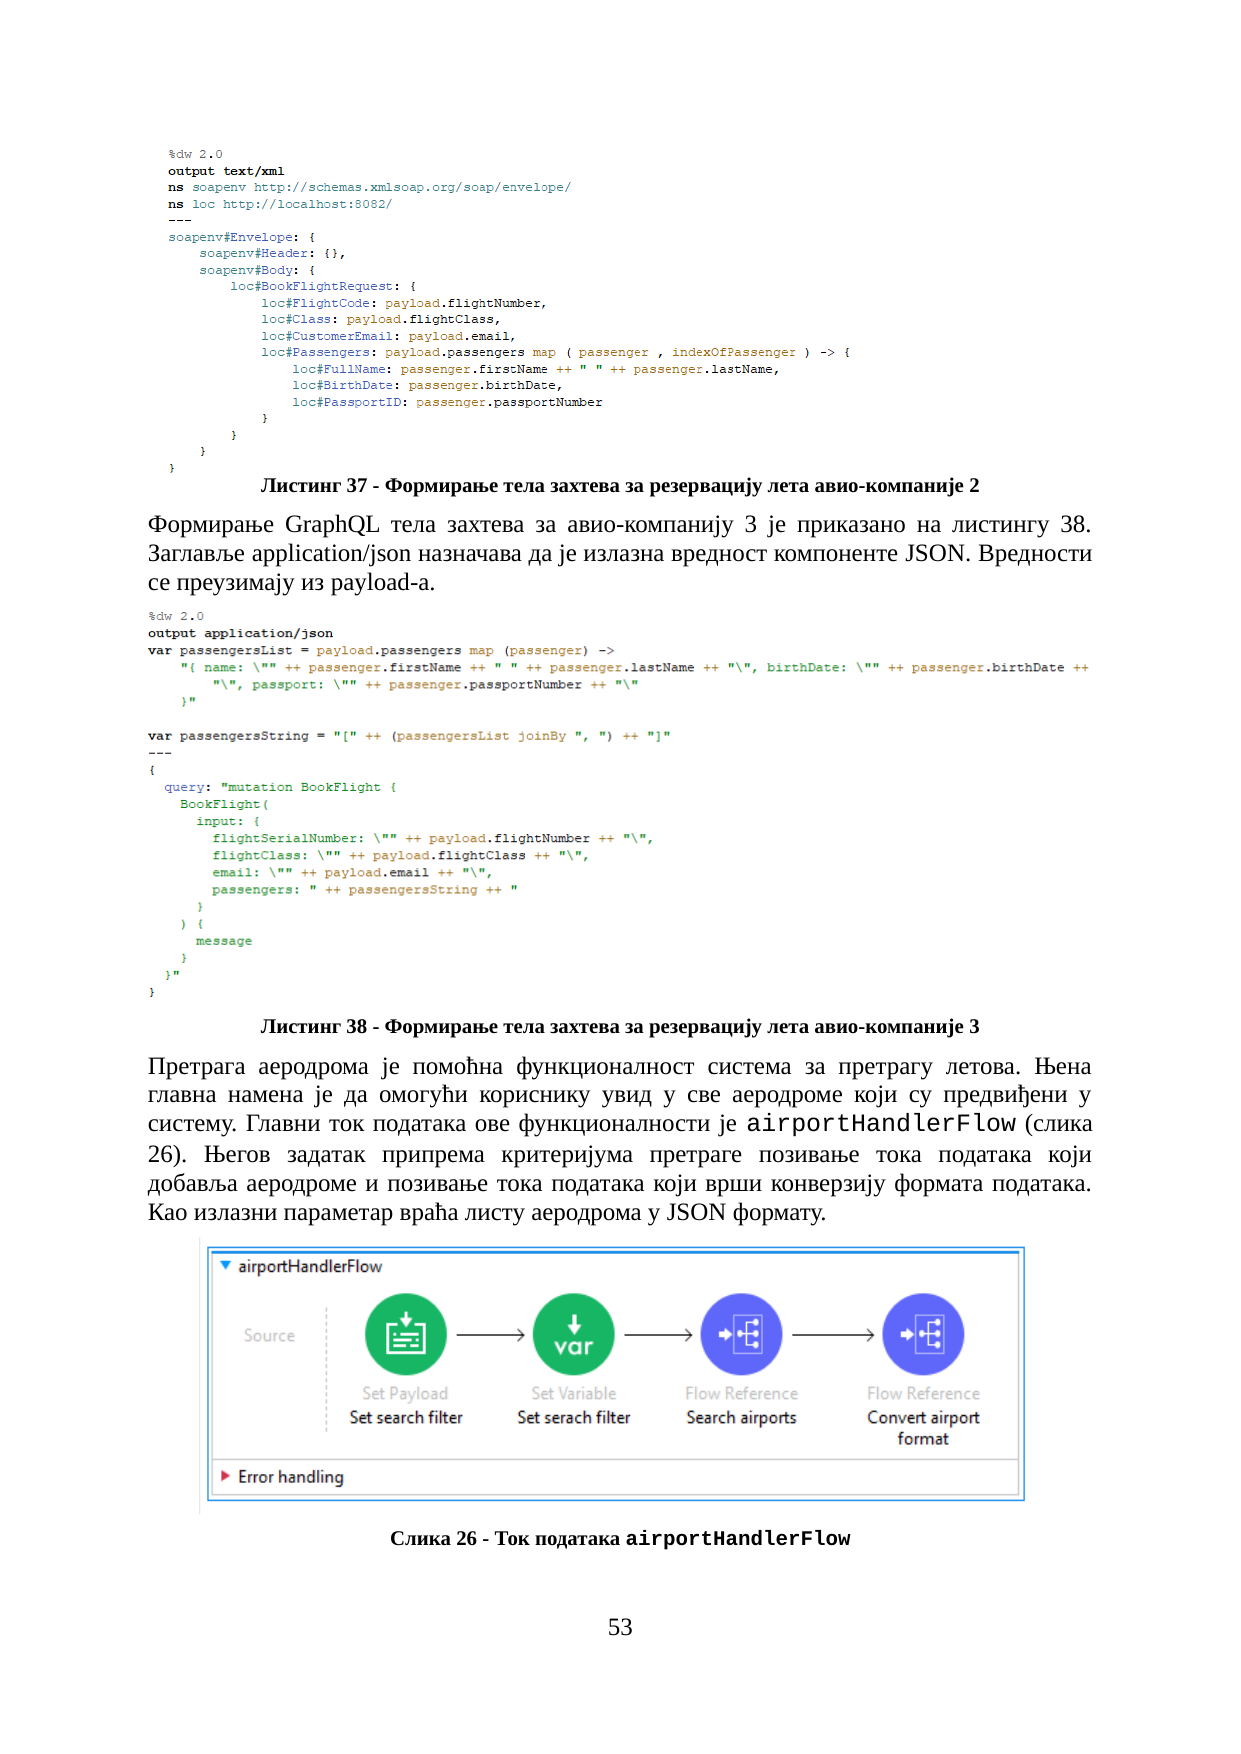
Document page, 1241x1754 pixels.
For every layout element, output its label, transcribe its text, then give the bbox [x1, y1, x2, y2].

text Формирање GraphQL тела захтева за авио-компанију 3 је приказано на листингу 38. Заглавље application/json назначава да је излазна вредност компоненте JSON. Вредности се преузимају из payload-a. [148, 509, 1092, 596]
picture [199, 1237, 1042, 1514]
text Листинг 37 - Формирање тела захтева за резервацију лета авио-компаније 2 [148, 473, 1092, 497]
picture [147, 608, 1093, 1002]
text Слика 26 - Ток података airportHandlerFlow [148, 1526, 1092, 1552]
text Листинг 38 - Формирање тела захтева за резервацију лета авио-компаније 3 [148, 1002, 1092, 1038]
picture [168, 147, 1073, 473]
text Претрага аеродрома је помоћна функционалност система за претрагу летова. Њена главна намена је да омогући кориснику увид у све аеродроме који су предвиђени у систему. Главни ток података ове функционалности је airportHandlerFlow (слика 26). Његов задатак припрема критеријума претраге позивање тока података који добавља аеродроме и позивање тока података који врши конверзију формата података. Као излазни параметар враћа листу аеродрома у JSON формату. [148, 1051, 1092, 1225]
